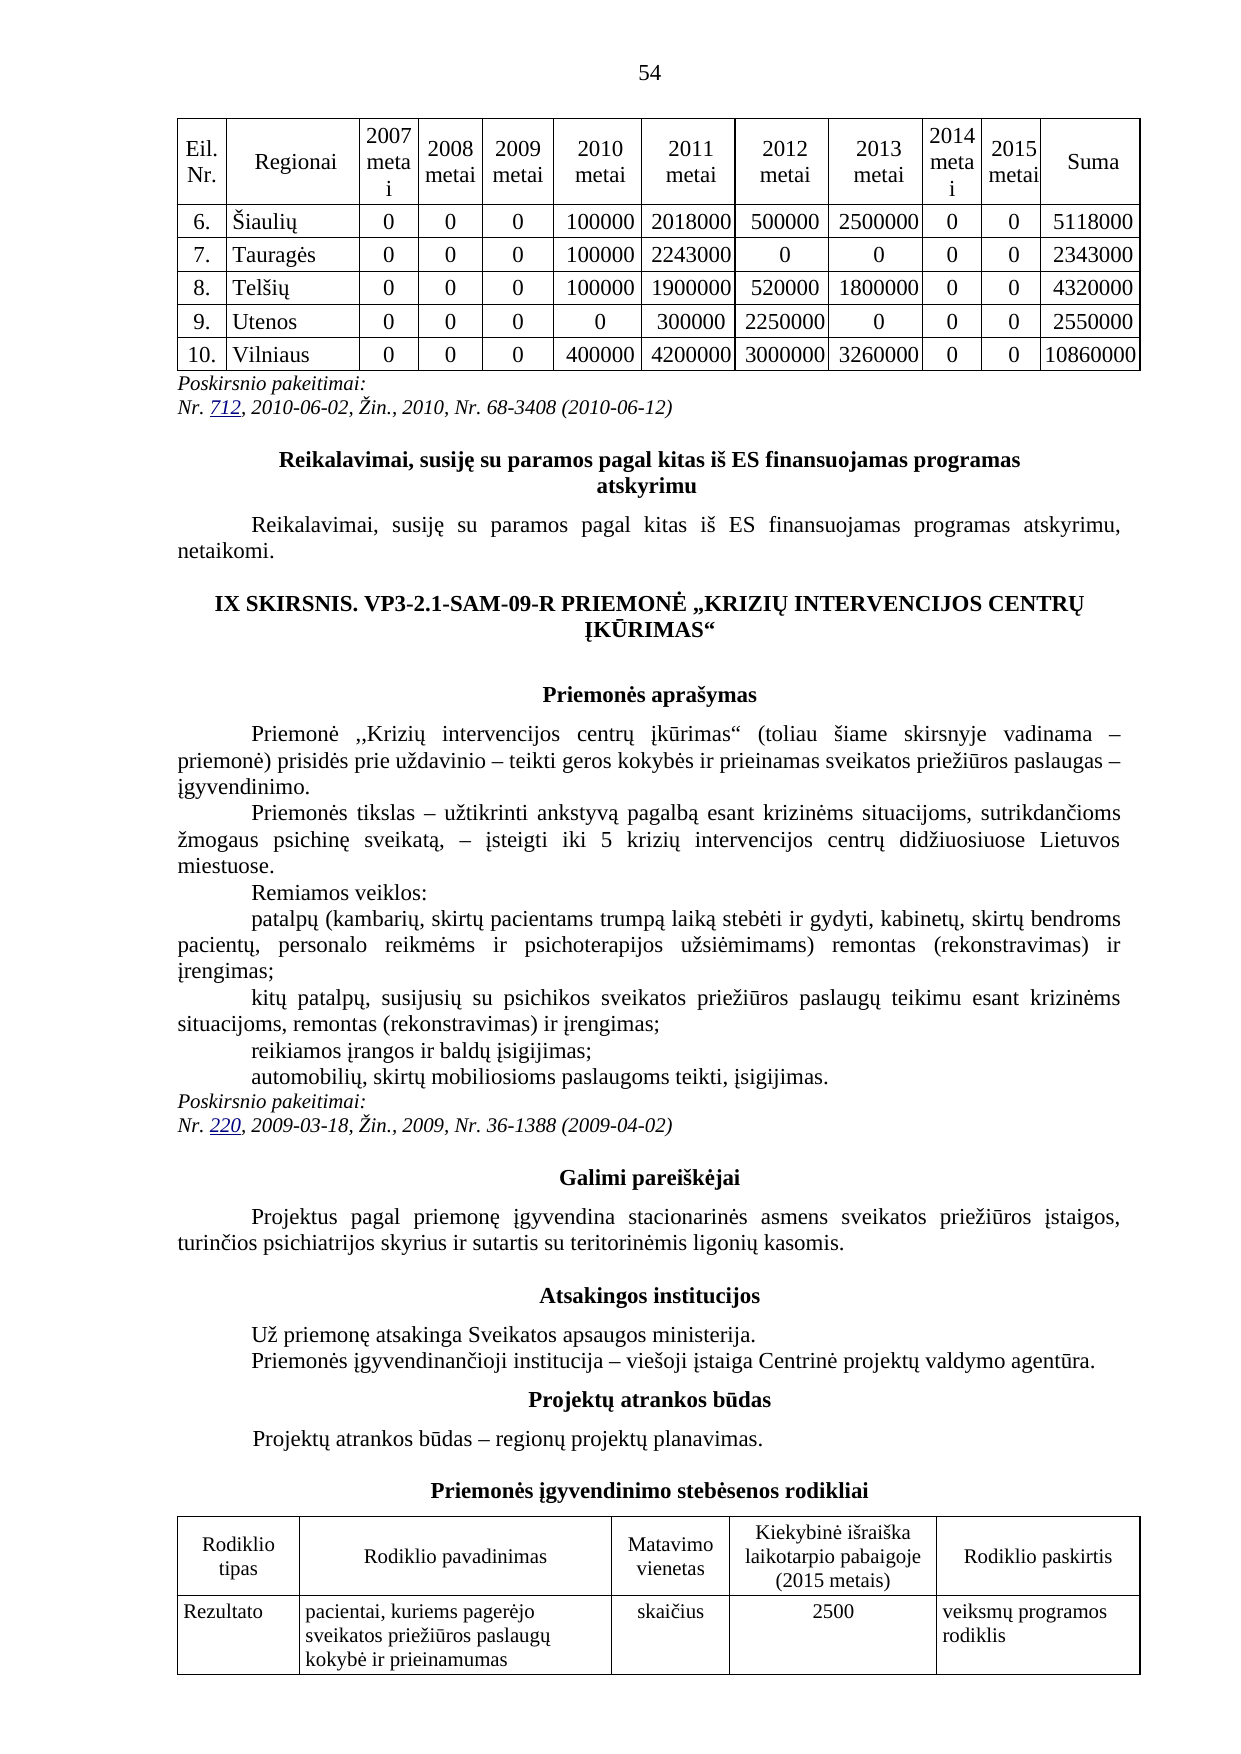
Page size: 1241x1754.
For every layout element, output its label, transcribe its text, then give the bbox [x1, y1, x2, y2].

table_cell 10860000 [1041, 338, 1139, 370]
text Projektus pagal priemonę įgyvendina stacionarinės asmens sveikatos priežiūros įstaigos, turinčios psichiatrijos skyrius ir sutartis su teritorinėmis ligonių kasomis. [177, 1203, 1122, 1255]
table_cell 0 [923, 205, 981, 237]
table_cell 6. [178, 205, 226, 237]
table_cell 0 [982, 338, 1040, 370]
table_cell 500000 [736, 205, 828, 237]
table_cell 0 [923, 238, 981, 271]
table_cell 1900000 [642, 272, 734, 304]
table_cell 0 [483, 272, 553, 304]
table_header 2007 metai [360, 119, 418, 204]
table_cell Rezultato [178, 1596, 299, 1674]
table_header 2015 metai [982, 119, 1040, 204]
text reikiamos įrangos ir baldų įsigijimas; [177, 1037, 1122, 1063]
table_cell 0 [982, 272, 1040, 304]
table_header 2010 metai [554, 119, 641, 204]
table_cell 2243000 [642, 238, 734, 271]
table_cell 1800000 [829, 272, 922, 304]
table_cell 10. [178, 338, 226, 370]
table_cell 0 [736, 238, 828, 271]
table_cell 0 [360, 205, 418, 237]
text Priemonės tikslas – užtikrinti ankstyvą pagalbą esant krizinėms situacijoms, sutrikdančioms žmogaus psichinę sveikatą, – įsteigti iki 5 krizių intervencijos centrų didžiuosiuose Lietuvos miestuose. [177, 799, 1122, 878]
table_header Rodiklio pavadinimas [300, 1517, 611, 1595]
table_cell 0 [483, 238, 553, 271]
table_cell 0 [419, 205, 482, 237]
text Priemonės įgyvendinančioji institucija – viešoji įstaiga Centrinė projektų valdymo agentūra. [177, 1347, 1122, 1373]
table_cell 0 [419, 305, 482, 337]
text Nr. 220, 2009-03-18, Žin., 2009, Nr. 36-1388 (2009-04-02) [177, 1113, 1122, 1137]
text Projektų atrankos būdas – regionų projektų planavimas. [215, 1425, 1122, 1451]
text Remiamos veiklos: [177, 878, 1122, 905]
table_header 2008 metai [419, 119, 482, 204]
text Priemonės įgyvendinimo stebėsenos rodikliai [177, 1477, 1122, 1504]
table_cell 0 [360, 338, 418, 370]
table_cell 300000 [642, 305, 734, 337]
table_cell skaičius [612, 1596, 729, 1674]
table_cell pacientai, kuriems pagerėjo sveikatos priežiūros paslaugų kokybė ir prieinamumas [300, 1596, 611, 1674]
table_header 2014 metai [923, 119, 981, 204]
text Atsakingos institucijos [177, 1282, 1122, 1308]
table_cell Telšių [227, 272, 359, 304]
table_header Regionai [227, 119, 359, 204]
text patalpų (kambarių, skirtų pacientams trumpą laiką stebėti ir gydyti, kabinetų, skirtų bendroms pacientų, personalo reikmėms ir psichoterapijos užsiėmimams) remontas (rekonstravimas) ir įrengimas; [177, 905, 1122, 984]
table_cell 0 [360, 272, 418, 304]
table_cell 0 [982, 205, 1040, 237]
text Nr. 712, 2010-06-02, Žin., 2010, Nr. 68-3408 (2010-06-12) [177, 395, 1122, 419]
text automobilių, skirtų mobiliosioms paslaugoms teikti, įsigijimas. [177, 1063, 1122, 1089]
table_cell 4200000 [642, 338, 734, 370]
table_cell 0 [923, 338, 981, 370]
table_cell 100000 [554, 272, 641, 304]
text Poskirsnio pakeitimai: [177, 1089, 1122, 1113]
text Galimi pareiškėjai [177, 1164, 1122, 1190]
table_cell 100000 [554, 238, 641, 271]
table_cell 0 [829, 305, 922, 337]
table_cell 0 [419, 338, 482, 370]
table_cell 0 [419, 238, 482, 271]
table_cell 0 [829, 238, 922, 271]
table_cell 0 [360, 238, 418, 271]
table_header Suma [1041, 119, 1139, 204]
table_cell 100000 [554, 205, 641, 237]
table_header 2011 metai [642, 119, 734, 204]
table_cell 0 [982, 305, 1040, 337]
table_header Rodiklio tipas [178, 1517, 299, 1595]
table_cell 2343000 [1041, 238, 1139, 271]
table_cell 0 [982, 238, 1040, 271]
table_cell 2550000 [1041, 305, 1139, 337]
table_cell 520000 [736, 272, 828, 304]
text kitų patalpų, susijusių su psichikos sveikatos priežiūros paslaugų teikimu esant krizinėms situacijoms, remontas (rekonstravimas) ir įrengimas; [177, 984, 1122, 1037]
text Už priemonę atsakinga Sveikatos apsaugos ministerija. [177, 1321, 1122, 1347]
table_cell 0 [360, 305, 418, 337]
table_header Rodiklio paskirtis [937, 1517, 1139, 1595]
table_cell 400000 [554, 338, 641, 370]
table_cell 0 [419, 272, 482, 304]
table_header 2012 metai [736, 119, 828, 204]
text Priemonės aprašymas [177, 682, 1122, 708]
table_cell veiksmų programos rodiklis [937, 1596, 1139, 1674]
table_header Eil. Nr. [178, 119, 226, 204]
table_cell 8. [178, 272, 226, 304]
text Reikalavimai, susiję su paramos pagal kitas iš ES finansuojamas programas atskyrimu [177, 446, 1122, 498]
table_cell 2500000 [829, 205, 922, 237]
table_header Matavimo vienetas [612, 1517, 729, 1595]
table_cell Vilniaus [227, 338, 359, 370]
table_cell 0 [554, 305, 641, 337]
table_cell 0 [483, 338, 553, 370]
text Projektų atrankos būdas [177, 1386, 1122, 1412]
table_header 2013 metai [829, 119, 922, 204]
text Reikalavimai, susiję su paramos pagal kitas iš ES finansuojamas programas atskyrimu, netaikomi. [177, 511, 1122, 564]
table_header Kiekybinė išraiška laikotarpio pabaigoje (2015 metais) [730, 1517, 936, 1595]
table_cell 0 [923, 272, 981, 304]
table_cell 3260000 [829, 338, 922, 370]
table_cell 0 [483, 205, 553, 237]
table_cell 2250000 [736, 305, 828, 337]
text Poskirsnio pakeitimai: [177, 371, 1122, 395]
table_cell 3000000 [736, 338, 828, 370]
table_cell 2018000 [642, 205, 734, 237]
table_header 2009 metai [483, 119, 553, 204]
text Priemonė ,,Krizių intervencijos centrų įkūrimas“ (toliau šiame skirsnyje vadinama – priemonė) prisidės prie uždavinio – teikti geros kokybės ir prieinamas sveikatos priežiūros paslaugas – įgyvendinimo. [177, 720, 1122, 799]
table_cell 0 [483, 305, 553, 337]
table_cell 9. [178, 305, 226, 337]
table_cell 7. [178, 238, 226, 271]
table_cell Šiaulių [227, 205, 359, 237]
table_cell 0 [923, 305, 981, 337]
table_cell 4320000 [1041, 272, 1139, 304]
table_cell Utenos [227, 305, 359, 337]
table_cell Tauragės [227, 238, 359, 271]
table_cell 2500 [730, 1596, 936, 1674]
table_cell 5118000 [1041, 205, 1139, 237]
text IX SKIRSNIS. VP3-2.1-SAM-09-R PRIEMONĖ „KRIZIŲ INTERVENCIJOS CENTRŲ ĮKŪRIMAS“ [177, 590, 1122, 643]
